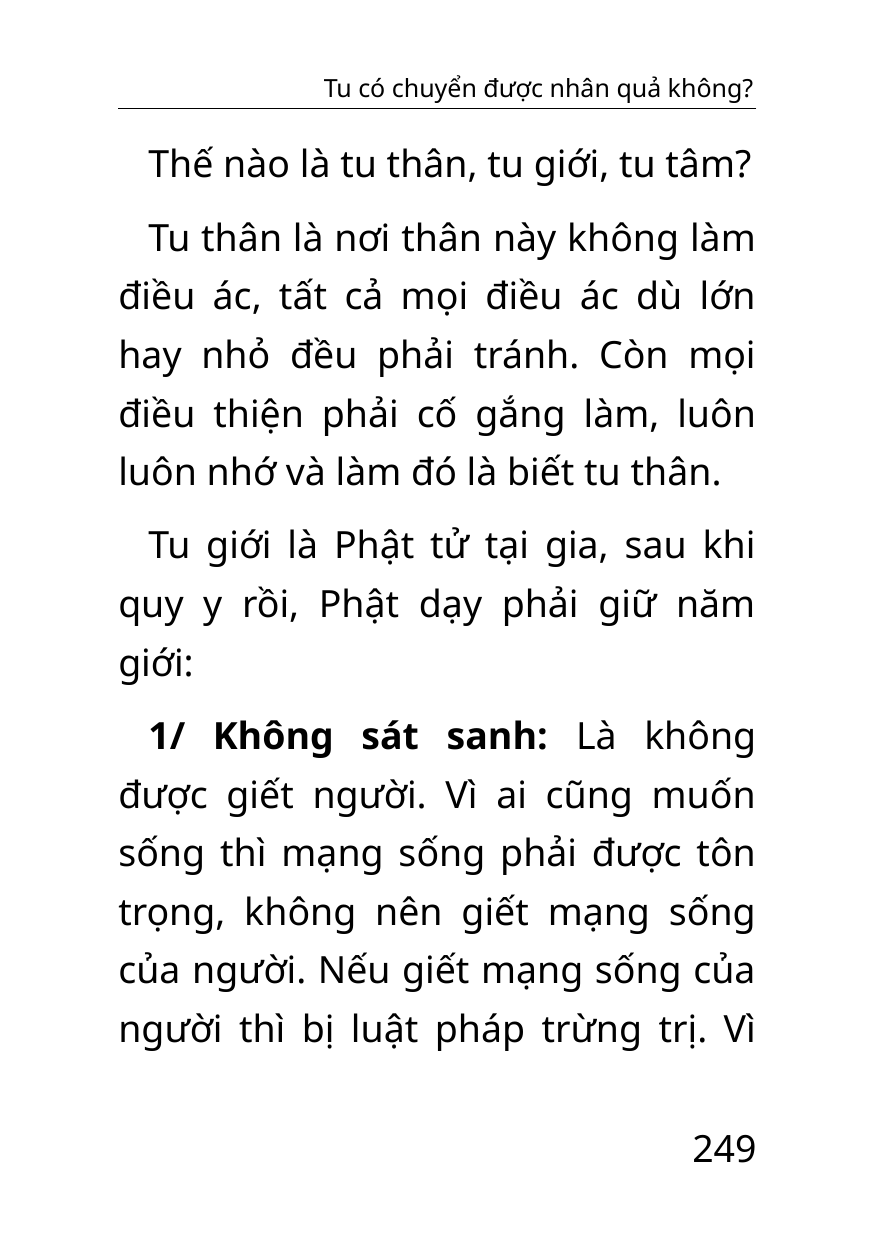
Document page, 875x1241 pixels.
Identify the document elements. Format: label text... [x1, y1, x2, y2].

text Tu thân là nơi thân này không làm điều ác, tất cả mọi điều ác dù lớn hay nhỏ đều phải tránh. Còn mọi điều thiện phải cố gắng làm, luôn luôn nhớ và làm đó là biết tu thân. [118, 211, 756, 497]
text Thế nào là tu thân, tu giới, tu tâm? [118, 138, 756, 189]
text 1/ Không sát sanh: Là không được giết người. Vì ai cũng muốn sống thì mạng sống phải được tôn trọng, không nên giết mạng sống của người. Nếu giết mạng sống của người thì bị luật pháp trừng trị. Vì [118, 709, 756, 1053]
text Tu giới là Phật tử tại gia, sau khi quy y rồi, Phật dạy phải giữ năm giới: [118, 519, 756, 687]
